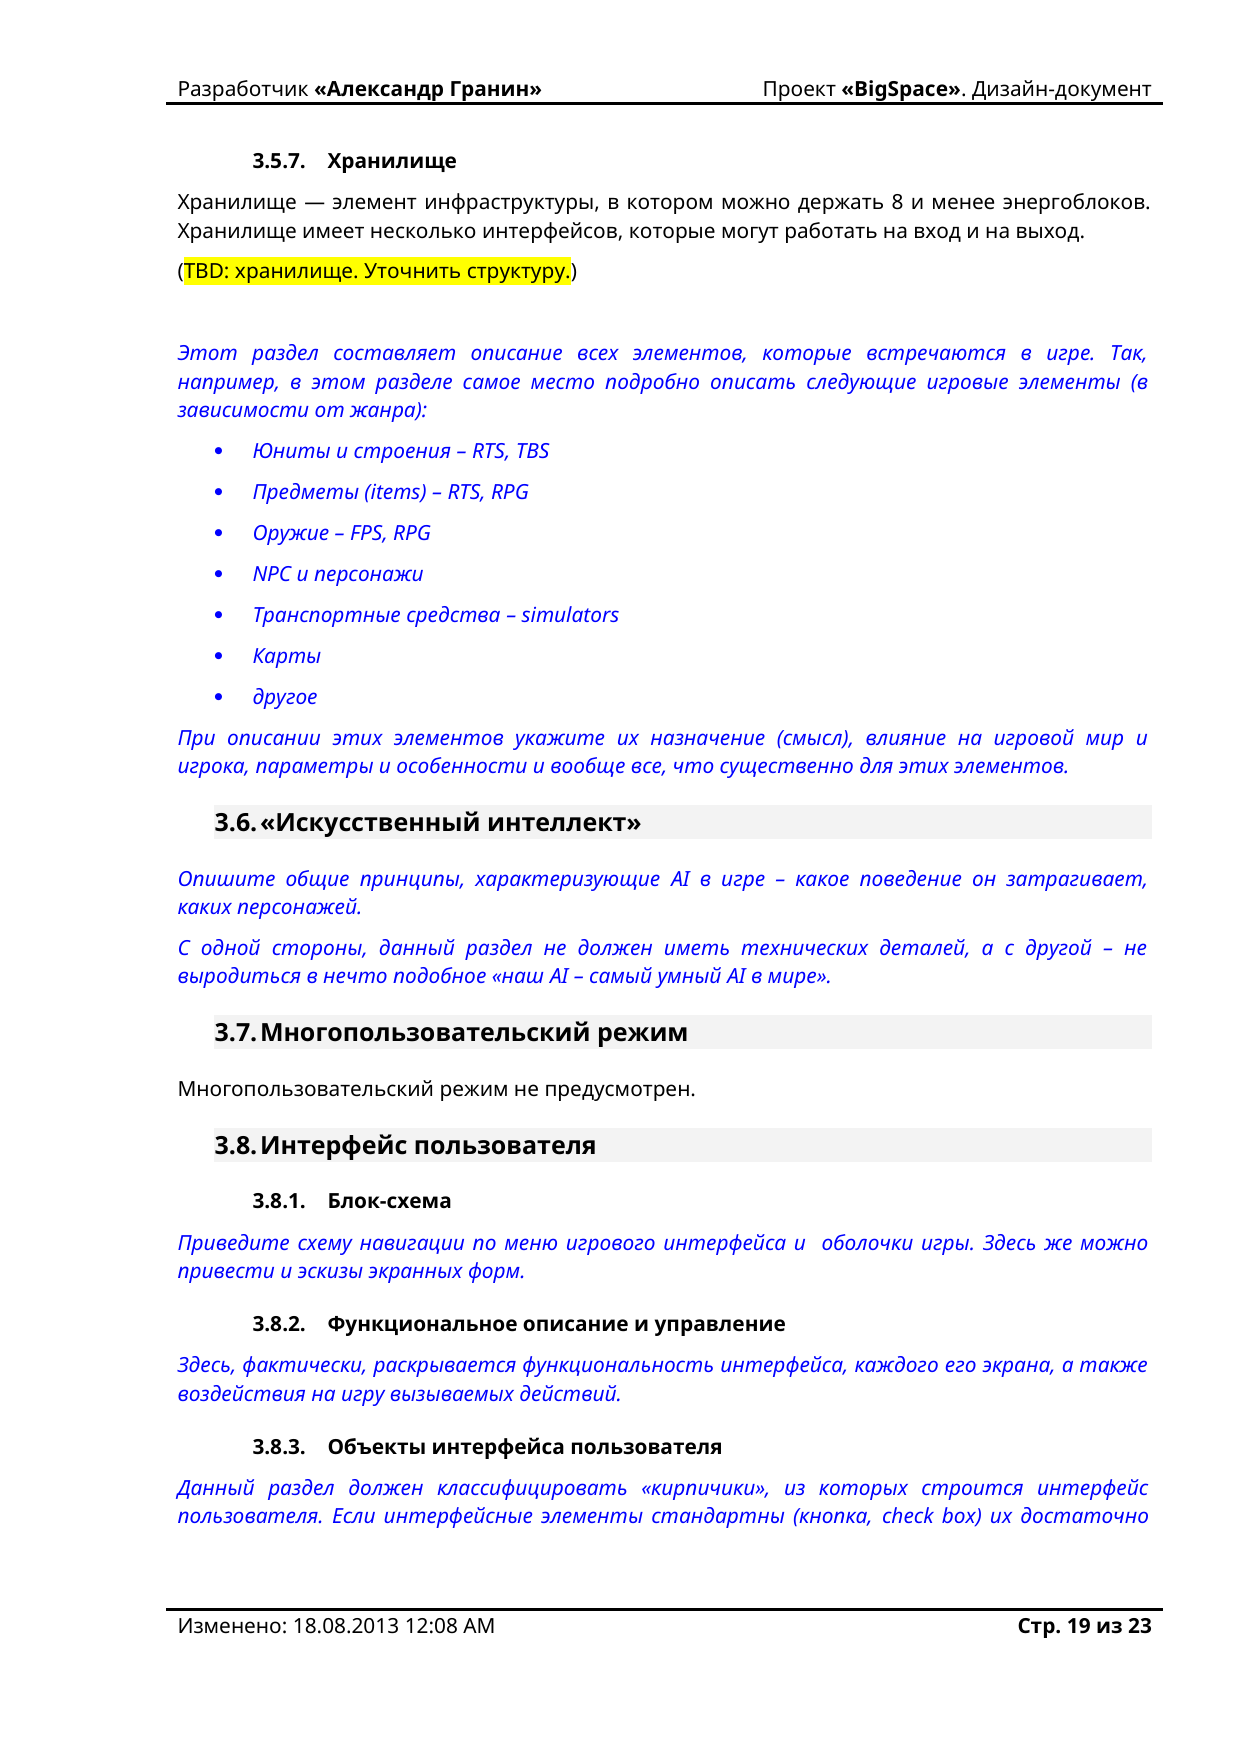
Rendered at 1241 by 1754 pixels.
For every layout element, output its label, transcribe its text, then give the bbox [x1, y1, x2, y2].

text Здесь, фактически, раскрывается функциональность интерфейса, каждого его экрана, а также воздействия на игру вызываемых действий. [177, 1350, 1152, 1407]
text Опишите общие принципы, характеризующие AI в игре – какое поведение он затрагивает, каких персонажей. [177, 864, 1152, 921]
subtitle Функциональное описание и управление [252, 1309, 1152, 1338]
list Предметы (items) – RTS, RPG [215, 477, 1152, 506]
subtitle Интерфейс пользователя [214, 1128, 1152, 1162]
text При описании этих элементов укажите их назначение (смысл), влияние на игровой мир и игрока, параметры и особенности и вообще все, что существенно для этих элементов. [177, 723, 1152, 780]
list Карты [215, 641, 1152, 669]
subtitle Многопользовательский режим [214, 1015, 1152, 1049]
subtitle Объекты интерфейса пользователя [252, 1432, 1152, 1461]
subtitle Хранилище [252, 146, 1152, 175]
text Хранилище — элемент инфраструктуры, в котором можно держать 8 и менее энергоблоков. Хранилище имеет несколько интерфейсов, которые могут работать на вход и на выход. [177, 187, 1152, 244]
subtitle Блок-схема [252, 1187, 1152, 1215]
list NPC и персонажи [215, 559, 1152, 588]
list другое [215, 682, 1152, 710]
text С одной стороны, данный раздел не должен иметь технических деталей, а с другой – не выродиться в нечто подобное «наш AI – самый умный AI в мире». [177, 933, 1152, 990]
text Данный раздел должен классифицировать «кирпичики», из которых строится интерфейс пользователя. Если интерфейсные элементы стандартны (кнопка, check box) их достаточно [177, 1473, 1152, 1530]
list Юниты и строения – RTS, TBS [215, 436, 1152, 465]
text (TBD: хранилище. Уточнить структуру.) [177, 257, 1152, 285]
text Приведите схему навигации по меню игрового интерфейса и оболочки игры. Здесь же можно привести и эскизы экранных форм. [177, 1228, 1152, 1284]
text Многопользовательский режим не предусмотрен. [177, 1074, 1152, 1103]
subtitle «Искусственный интеллект» [214, 805, 1152, 839]
list Оружие – FPS, RPG [215, 518, 1152, 547]
text Этот раздел составляет описание всех элементов, которые встречаются в игре. Так, например, в этом разделе самое место подробно описать следующие игровые элементы (в зависимости от жанра): [177, 338, 1152, 424]
list Транспортные средства – simulators [215, 600, 1152, 628]
